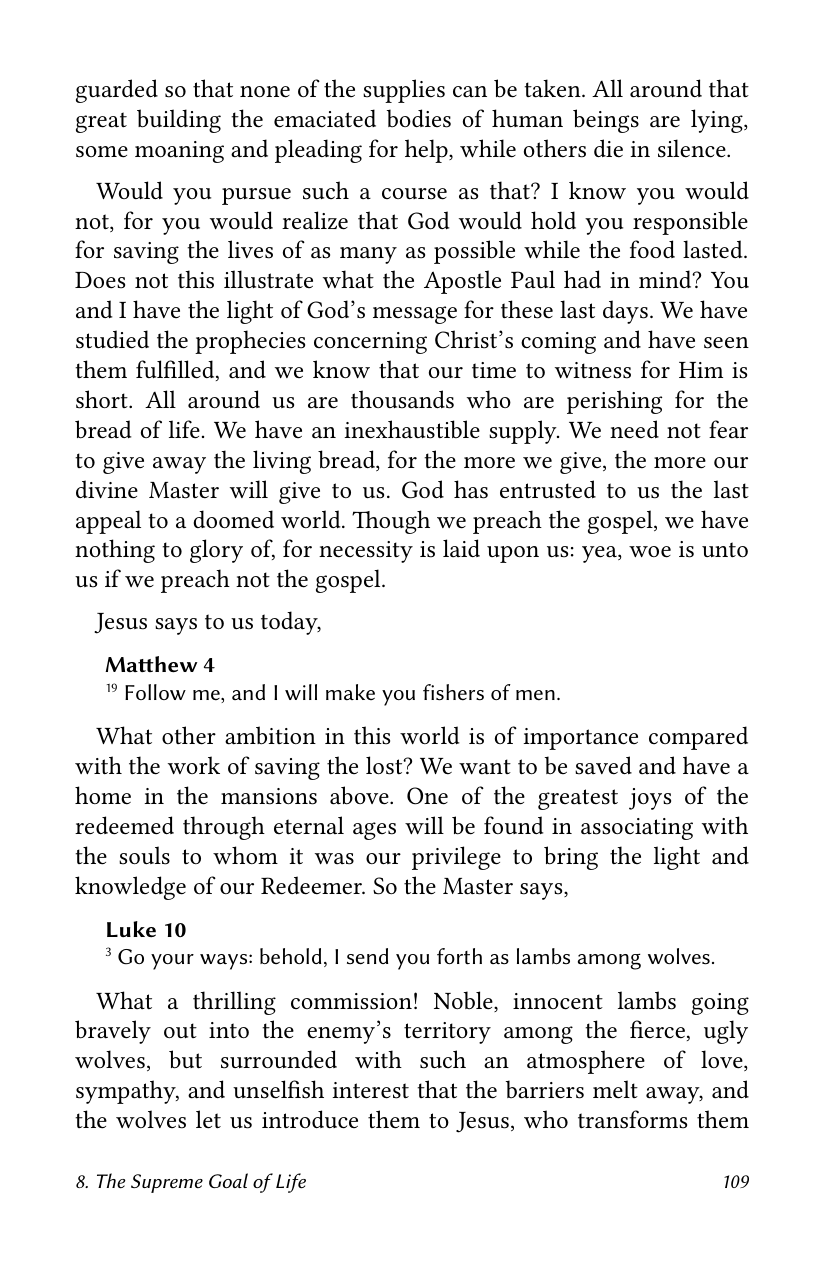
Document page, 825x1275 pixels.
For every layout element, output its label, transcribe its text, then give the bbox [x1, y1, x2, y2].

text Luke 10 [105, 917, 750, 943]
text What other ambition in this world is of importance compared with the work of saving the lost? We want to be saved and have a home in the mansions above. One of the greatest joys of the redeemed through eternal ages will be found in associating with the souls to whom it was our privilege to bring the light and knowledge of our Redeemer. So the Master says, [75, 722, 750, 900]
text What a thrilling commission! Noble, innocent lambs going bravely out into the enemy’s territory among the fierce, ugly wolves, but surrounded with such an atmosphere of love, sympathy, and unselfish interest that the barriers melt away, and the wolves let us introduce them to Jesus, who transforms them [75, 987, 750, 1135]
text Jesus says to us today, [75, 607, 750, 636]
text 19 Follow me, and I will make you fishers of men. [105, 680, 720, 706]
text guarded so that none of the supplies can be taken. All around that great building the emaciated bodies of human beings are lying, some moaning and pleading for help, while others die in silence. [75, 75, 750, 163]
text Would you pursue such a course as that? I know you would not, for you would realize that God would hold you responsible for saving the lives of as many as possible while the food lasted. Does not this illustrate what the Apostle Paul had in mind? You and I have the light of God’s message for these last days. We have studied the prophecies concerning Christ’s coming and have seen them fulfilled, and we know that our time to witness for Him is short. All around us are thousands who are perishing for the bread of life. We have an inexhaustible supply. We need not fear to give away the living bread, for the more we give, the more our divine Master will give to us. God has entrusted to us the last appeal to a doomed world. Though we preach the gospel, we have nothing to glory of, for necessity is laid upon us: yea, woe is unto us if we preach not the gospel. [75, 177, 750, 594]
text Matthew 4 [105, 652, 750, 678]
text 3 Go your ways: behold, I send you forth as lambs among wolves. [105, 944, 720, 970]
